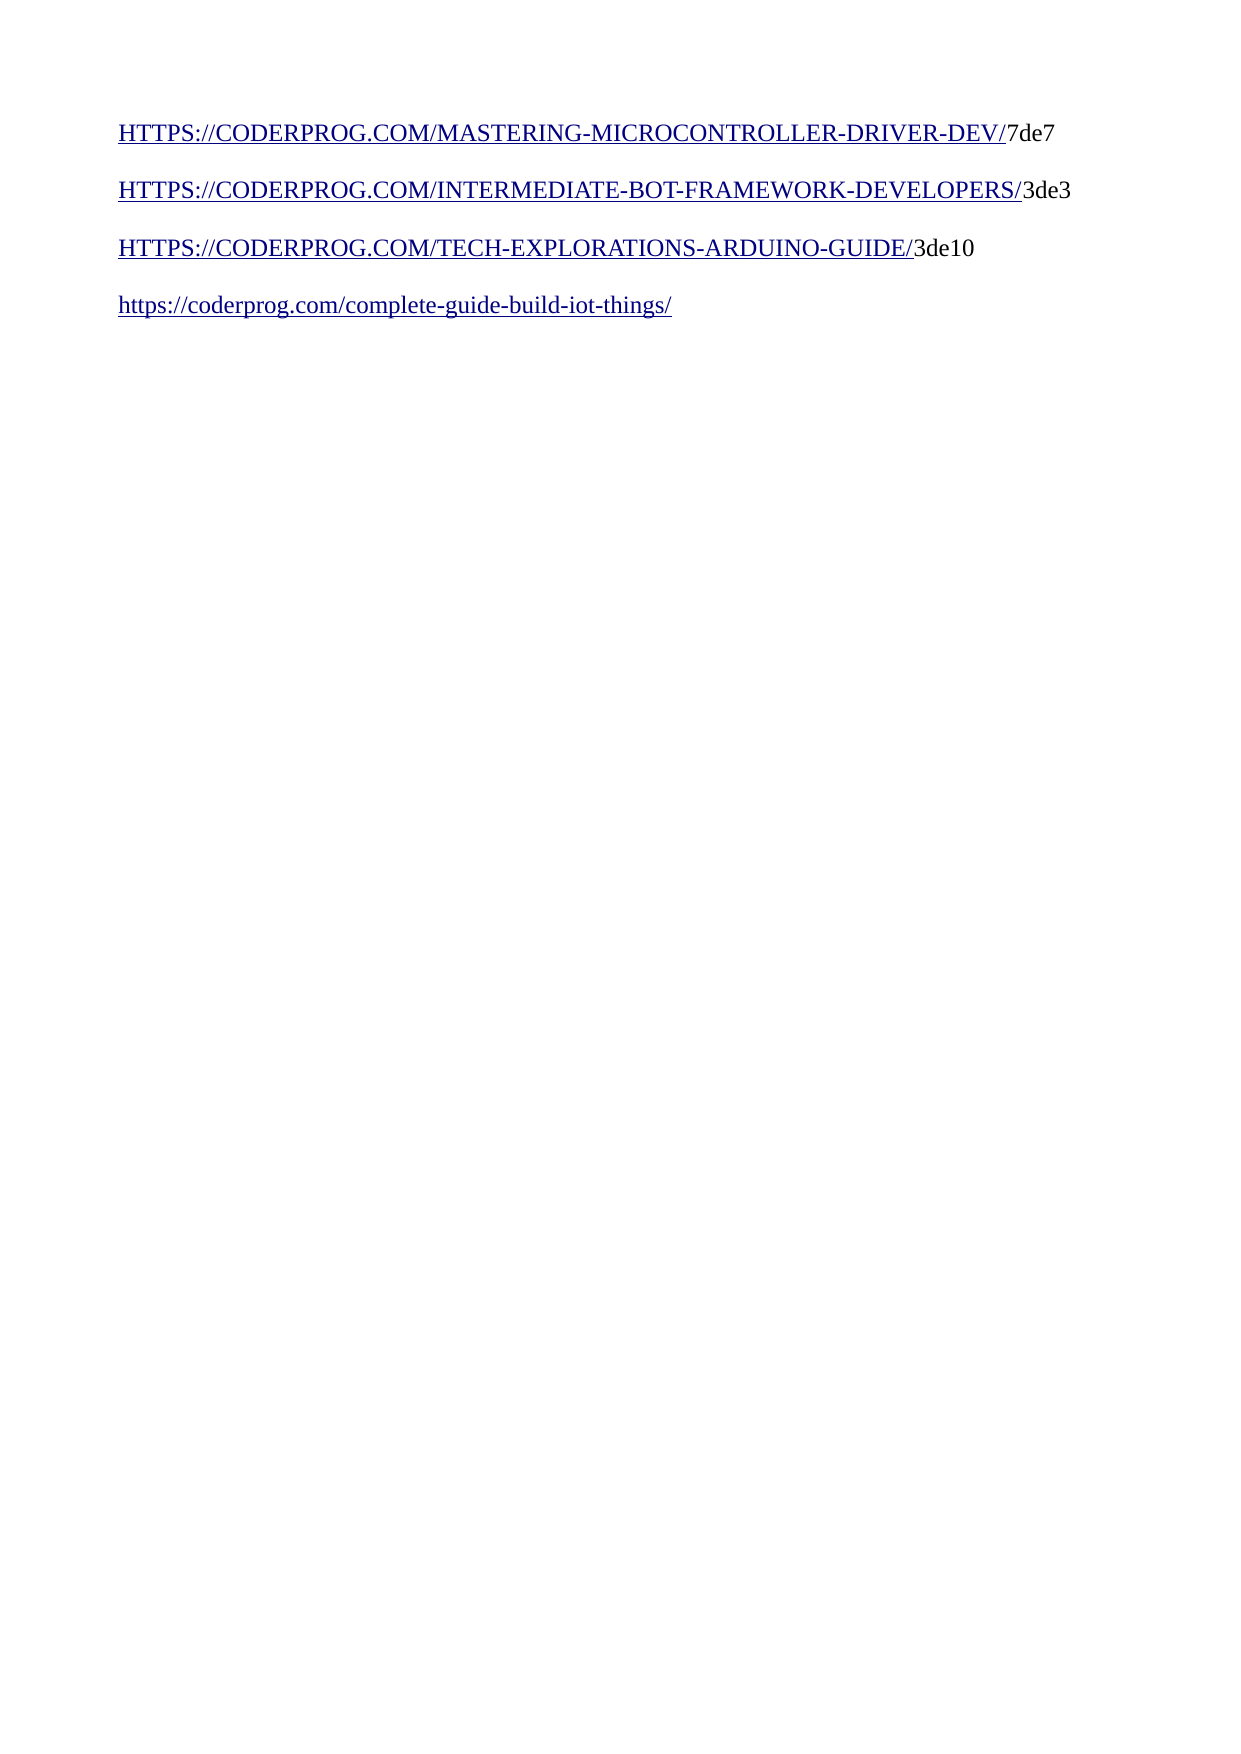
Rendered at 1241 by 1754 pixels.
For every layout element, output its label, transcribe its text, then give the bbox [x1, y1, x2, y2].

text HTTPS://CODERPROG.COM/MASTERING-MICROCONTROLLER-DRIVER-DEV/7de7 [118, 118, 1122, 147]
text https://coderprog.com/complete-guide-build-iot-things/ [118, 291, 1122, 319]
text HTTPS://CODERPROG.COM/TECH-EXPLORATIONS-ARDUINO-GUIDE/3de10 [118, 233, 1122, 262]
text HTTPS://CODERPROG.COM/INTERMEDIATE-BOT-FRAMEWORK-DEVELOPERS/3de3 [118, 176, 1122, 204]
